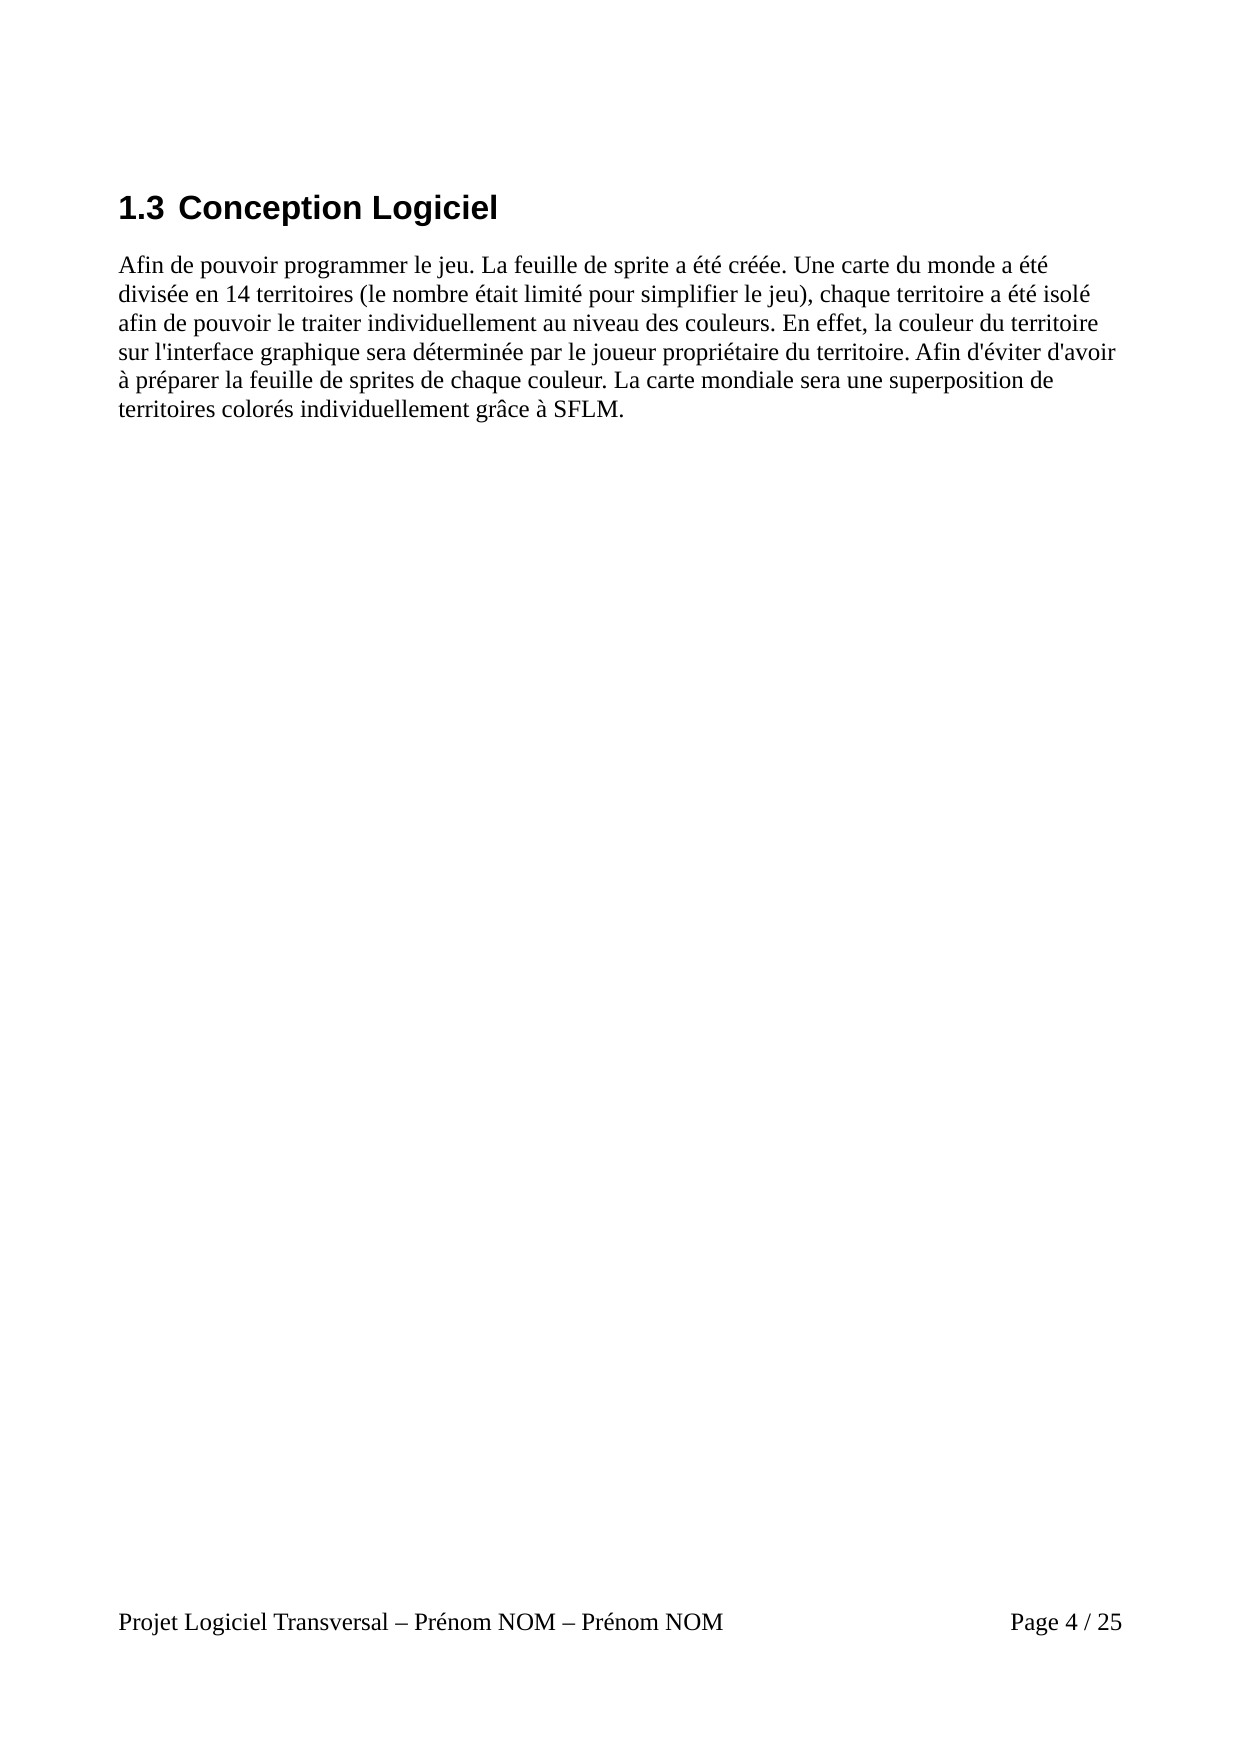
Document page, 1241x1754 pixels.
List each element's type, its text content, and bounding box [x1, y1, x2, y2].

text Afin de pouvoir programmer le jeu. La feuille de sprite a été créée. Une carte du monde a été divisée en 14 territoires (le nombre était limité pour simplifier le jeu), chaque territoire a été isolé afin de pouvoir le traiter individuellement au niveau des couleurs. En effet, la couleur du territoire sur l'interface graphique sera déterminée par le joueur propriétaire du territoire. Afin d'éviter d'avoir à préparer la feuille de sprites de chaque couleur. La carte mondiale sera une superposition de territoires colorés individuellement grâce à SFLM. [118, 251, 1122, 423]
subtitle Conception Logiciel [118, 188, 1122, 227]
